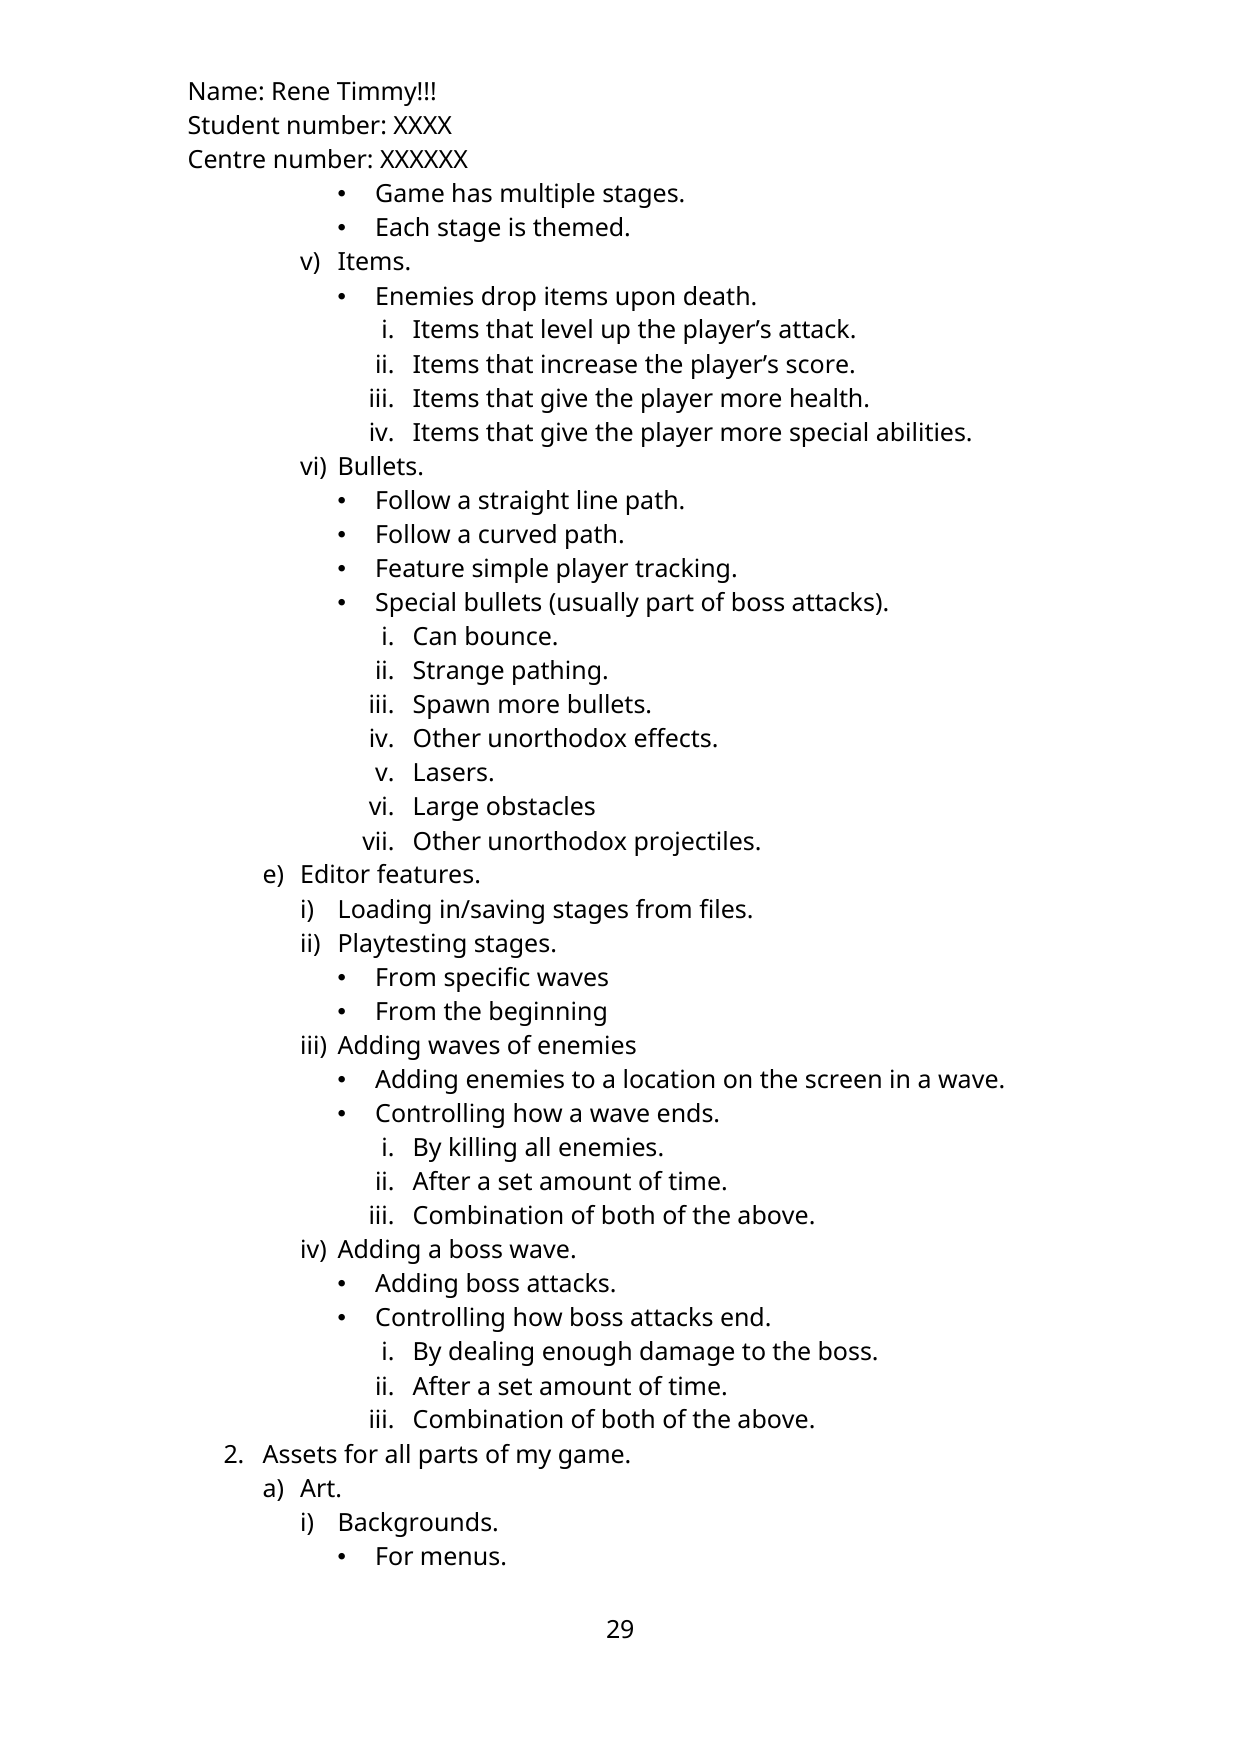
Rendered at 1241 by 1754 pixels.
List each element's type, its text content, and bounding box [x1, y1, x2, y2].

list Spawn more bullets. [394, 687, 1053, 721]
list Follow a straight line path. [337, 482, 1053, 517]
list Items that level up the player’s attack. [394, 312, 1053, 346]
list Feature simple player tracking. [337, 551, 1053, 585]
list Game has multiple stages. [337, 176, 1053, 210]
list By dealing enough damage to the boss. [394, 1334, 1053, 1368]
list Items that increase the player’s score. [394, 346, 1053, 380]
list Enemies drop items upon death. [337, 278, 1053, 312]
list Assets for all parts of my game. [244, 1436, 1053, 1470]
list After a set amount of time. [394, 1164, 1053, 1198]
list Other unorthodox projectiles. [394, 823, 1053, 857]
list Controlling how a wave ends. [337, 1096, 1053, 1130]
list Adding a boss wave. [300, 1232, 1053, 1266]
list Bullets. [300, 448, 1053, 482]
list Backgrounds. [300, 1504, 1053, 1538]
list Other unorthodox effects. [394, 721, 1053, 755]
list Lasers. [394, 755, 1053, 789]
list Items that give the player more special abilities. [394, 414, 1053, 448]
list Strange pathing. [394, 653, 1053, 687]
list Controlling how boss attacks end. [337, 1300, 1053, 1334]
list From specific waves [337, 959, 1053, 993]
list Art. [262, 1470, 1053, 1504]
list From the beginning [337, 993, 1053, 1027]
list Adding waves of enemies [300, 1027, 1053, 1062]
list Special bullets (usually part of boss attacks). [337, 585, 1053, 619]
list Items that give the player more health. [394, 380, 1053, 414]
list Can bounce. [394, 619, 1053, 653]
list Combination of both of the above. [394, 1402, 1053, 1436]
list For menus. [337, 1538, 1053, 1572]
list Combination of both of the above. [394, 1198, 1053, 1232]
list By killing all enemies. [394, 1130, 1053, 1164]
list Items. [300, 244, 1053, 278]
list Adding boss attacks. [337, 1266, 1053, 1300]
list Playtesting stages. [300, 925, 1053, 959]
list After a set amount of time. [394, 1368, 1053, 1402]
list Large obstacles [394, 789, 1053, 823]
list Loading in/saving stages from files. [300, 891, 1053, 925]
list Follow a curved path. [337, 517, 1053, 551]
list Editor features. [262, 857, 1053, 891]
list Adding enemies to a location on the screen in a wave. [337, 1062, 1053, 1096]
list Each stage is themed. [337, 210, 1053, 244]
